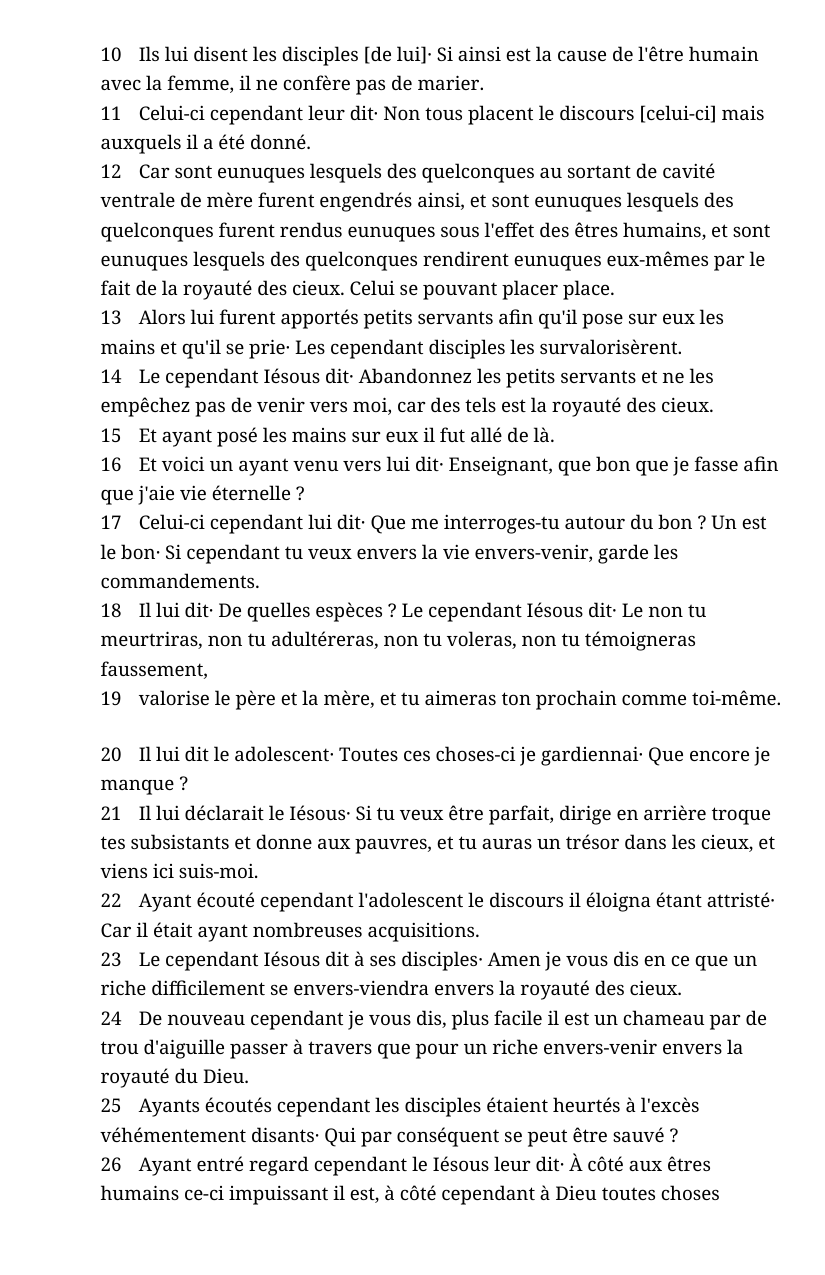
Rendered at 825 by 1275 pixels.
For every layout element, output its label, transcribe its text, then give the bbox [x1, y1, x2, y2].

text 10 Ils lui disent les disciples [de lui]· Si ainsi est la cause de l'être humain avec la femme, il ne confère pas de marier. 11 Celui-ci cependant leur dit· Non tous placent le discours [celui-ci] mais auxquels il a été donné. 12 Car sont eunuques lesquels des quelconques au sortant de cavité ventrale de mère furent engendrés ainsi, et sont eunuques lesquels des quelconques furent rendus eunuques sous l'effet des êtres humains, et sont eunuques lesquels des quelconques rendirent eunuques eux-mêmes par le fait de la royauté des cieux. Celui se pouvant placer place. 13 Alors lui furent apportés petits servants afin qu'il pose sur eux les mains et qu'il se prie· Les cependant disciples les survalorisèrent. 14 Le cependant Iésous dit· Abandonnez les petits servants et ne les empêchez pas de venir vers moi, car des tels est la royauté des cieux. 15 Et ayant posé les mains sur eux il fut allé de là. 16 Et voici un ayant venu vers lui dit· Enseignant, que bon que je fasse afin que j'aie vie éternelle ? 17 Celui-ci cependant lui dit· Que me interroges-tu autour du bon ? Un est le bon· Si cependant tu veux envers la vie envers-venir, garde les commandements. 18 Il lui dit· De quelles espèces ? Le cependant Iésous dit· Le non tu meurtriras, non tu adultéreras, non tu voleras, non tu témoigneras faussement, 19 valorise le père et la mère, et tu aimeras ton prochain comme toi-même. 20 Il lui dit le adolescent· Toutes ces choses-ci je gardiennai· Que encore je manque ? 21 Il lui déclarait le Iésous· Si tu veux être parfait, dirige en arrière troque tes subsistants et donne aux pauvres, et tu auras un trésor dans les cieux, et viens ici suis-moi. 22 Ayant écouté cependant l'adolescent le discours il éloigna étant attristé· Car il était ayant nombreuses acquisitions. 23 Le cependant Iésous dit à ses disciples· Amen je vous dis en ce que un riche difficilement se envers-viendra envers la royauté des cieux. 24 De nouveau cependant je vous dis, plus facile il est un chameau par de trou d'aiguille passer à travers que pour un riche envers-venir envers la royauté du Dieu. 25 Ayants écoutés cependant les disciples étaient heurtés à l'excès véhémentement disants· Qui par conséquent se peut être sauvé ? 26 Ayant entré regard cependant le Iésous leur dit· À côté aux êtres humains ce-ci impuissant il est, à côté cependant à Dieu toutes choses [100, 41, 784, 1206]
